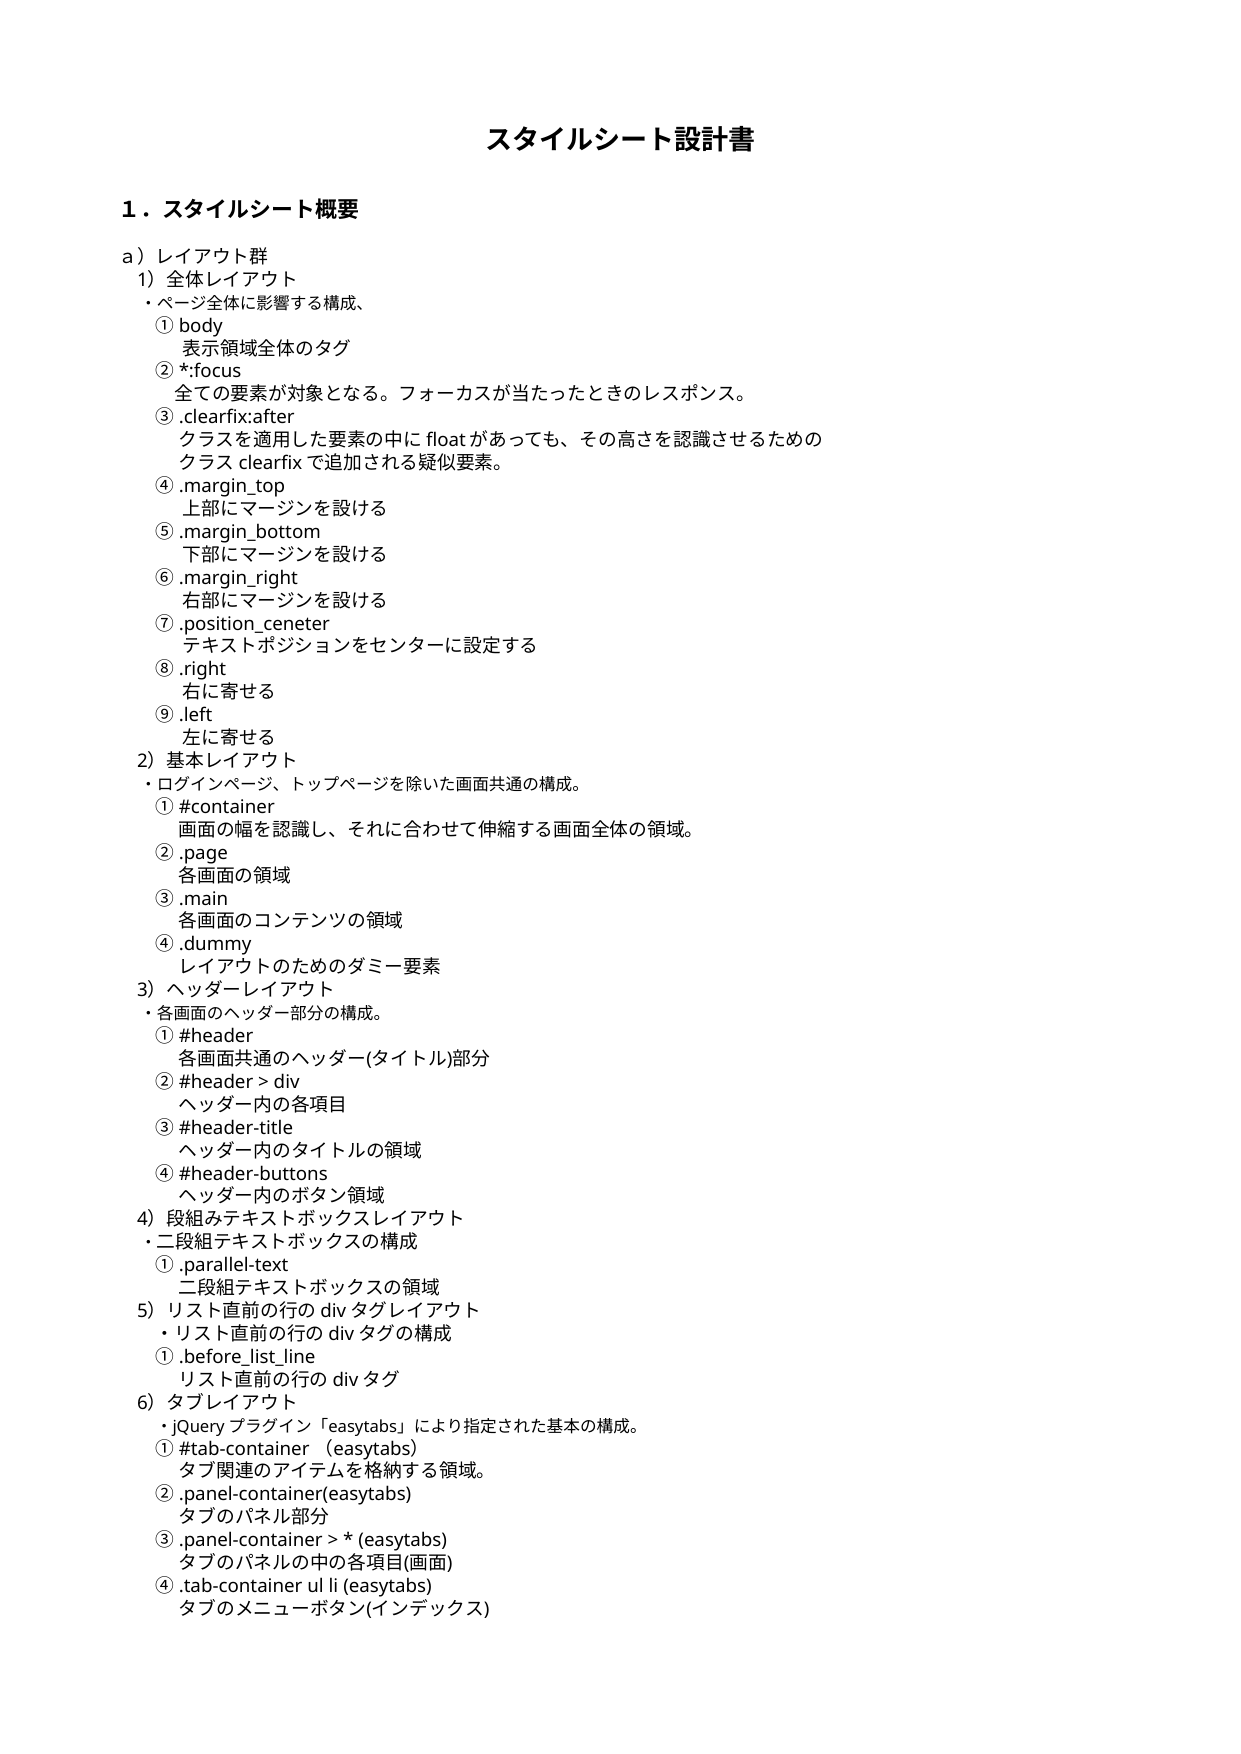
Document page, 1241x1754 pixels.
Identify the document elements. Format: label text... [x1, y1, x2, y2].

text ヘッダー内のボタン領域 [118, 1184, 1122, 1207]
text 3）ヘッダーレイアウト [118, 978, 1122, 1001]
text クラスclearfixで追加される疑似要素。 [118, 451, 1122, 474]
text ① body [118, 314, 1122, 337]
text ヘッダー内のタイトルの領域 [118, 1139, 1122, 1162]
text 2）基本レイアウト [118, 749, 1122, 772]
text ② #header > div [118, 1070, 1122, 1093]
text ａ）レイアウト群 [118, 245, 1122, 268]
text 6）タブレイアウト [118, 1391, 1122, 1414]
text 5）リスト直前の行のdivタグレイアウト [118, 1299, 1122, 1322]
text ③ .panel-container > * (easytabs) [118, 1528, 1122, 1551]
text 右部にマージンを設ける [118, 589, 1122, 612]
text ① #container [118, 795, 1122, 818]
text 1）全体レイアウト [118, 268, 1122, 291]
text 上部にマージンを設ける [118, 497, 1122, 520]
text 各画面共通のヘッダー(タイトル)部分 [118, 1047, 1122, 1070]
text リスト直前の行のdivタグ [118, 1368, 1122, 1391]
text ・各画面のヘッダー部分の構成。 [140, 1001, 1122, 1024]
text 各画面の領域 [118, 864, 1122, 887]
text ④ .margin_top [118, 474, 1122, 497]
text ① .parallel-text [118, 1253, 1122, 1276]
text ・二段組テキストボックスの構成 [140, 1230, 1122, 1253]
text テキストポジションをセンターに設定する [118, 634, 1122, 657]
text タブのパネル部分 [118, 1505, 1122, 1528]
text タブのパネルの中の各項目(画面) [118, 1551, 1122, 1574]
text タブのメニューボタン(インデックス) [118, 1597, 1122, 1620]
text 左に寄せる [118, 726, 1122, 749]
text 画面の幅を認識し、それに合わせて伸縮する画面全体の領域。 [118, 818, 1122, 841]
text １．スタイルシート概要 [118, 199, 1122, 222]
text ③ .main [118, 887, 1122, 909]
text 各画面のコンテンツの領域 [118, 909, 1122, 932]
text 下部にマージンを設ける [118, 543, 1122, 566]
text ② .page [118, 841, 1122, 864]
text ③ .clearfix:after [118, 405, 1122, 428]
text ・ページ全体に影響する構成、 [140, 291, 1122, 314]
text ⑤ .margin_bottom [118, 520, 1122, 543]
text ⑥ .margin_right [118, 566, 1122, 589]
text ① #header [118, 1024, 1122, 1047]
text ④ .tab-container ul li (easytabs) [118, 1574, 1122, 1597]
text ヘッダー内の各項目 [118, 1093, 1122, 1116]
text ① .before_list_line [118, 1345, 1122, 1368]
text 全ての要素が対象となる。フォーカスが当たったときのレスポンス。 [118, 382, 1122, 405]
text ⑨ .left [118, 703, 1122, 726]
text ・jQueryプラグイン「easytabs」により指定された基本の構成。 [118, 1414, 1122, 1437]
text ① #tab-container （easytabs） [118, 1437, 1122, 1459]
text タブ関連のアイテムを格納する領域。 [118, 1459, 1122, 1482]
text ・リスト直前の行のdivタグの構成 [118, 1322, 1122, 1345]
text スタイルシート設計書 [118, 118, 1122, 157]
text ④ .dummy [118, 932, 1122, 955]
text ④ #header-buttons [118, 1162, 1122, 1184]
text ・ログインページ、トップページを除いた画面共通の構成。 [140, 772, 1122, 795]
text 表示領域全体のタグ [118, 337, 1122, 359]
text ⑦ .position_ceneter [118, 612, 1122, 634]
text 右に寄せる [118, 680, 1122, 703]
text レイアウトのためのダミー要素 [118, 955, 1122, 978]
text ② .panel-container(easytabs) [118, 1482, 1122, 1505]
text クラスを適用した要素の中にfloatがあっても、その高さを認識させるための [118, 428, 1122, 451]
text ⑧ .right [118, 657, 1122, 680]
text 4）段組みテキストボックスレイアウト [118, 1207, 1122, 1230]
text 二段組テキストボックスの領域 [118, 1276, 1122, 1299]
text ② *:focus [118, 359, 1122, 382]
text ③ #header-title [118, 1116, 1122, 1139]
